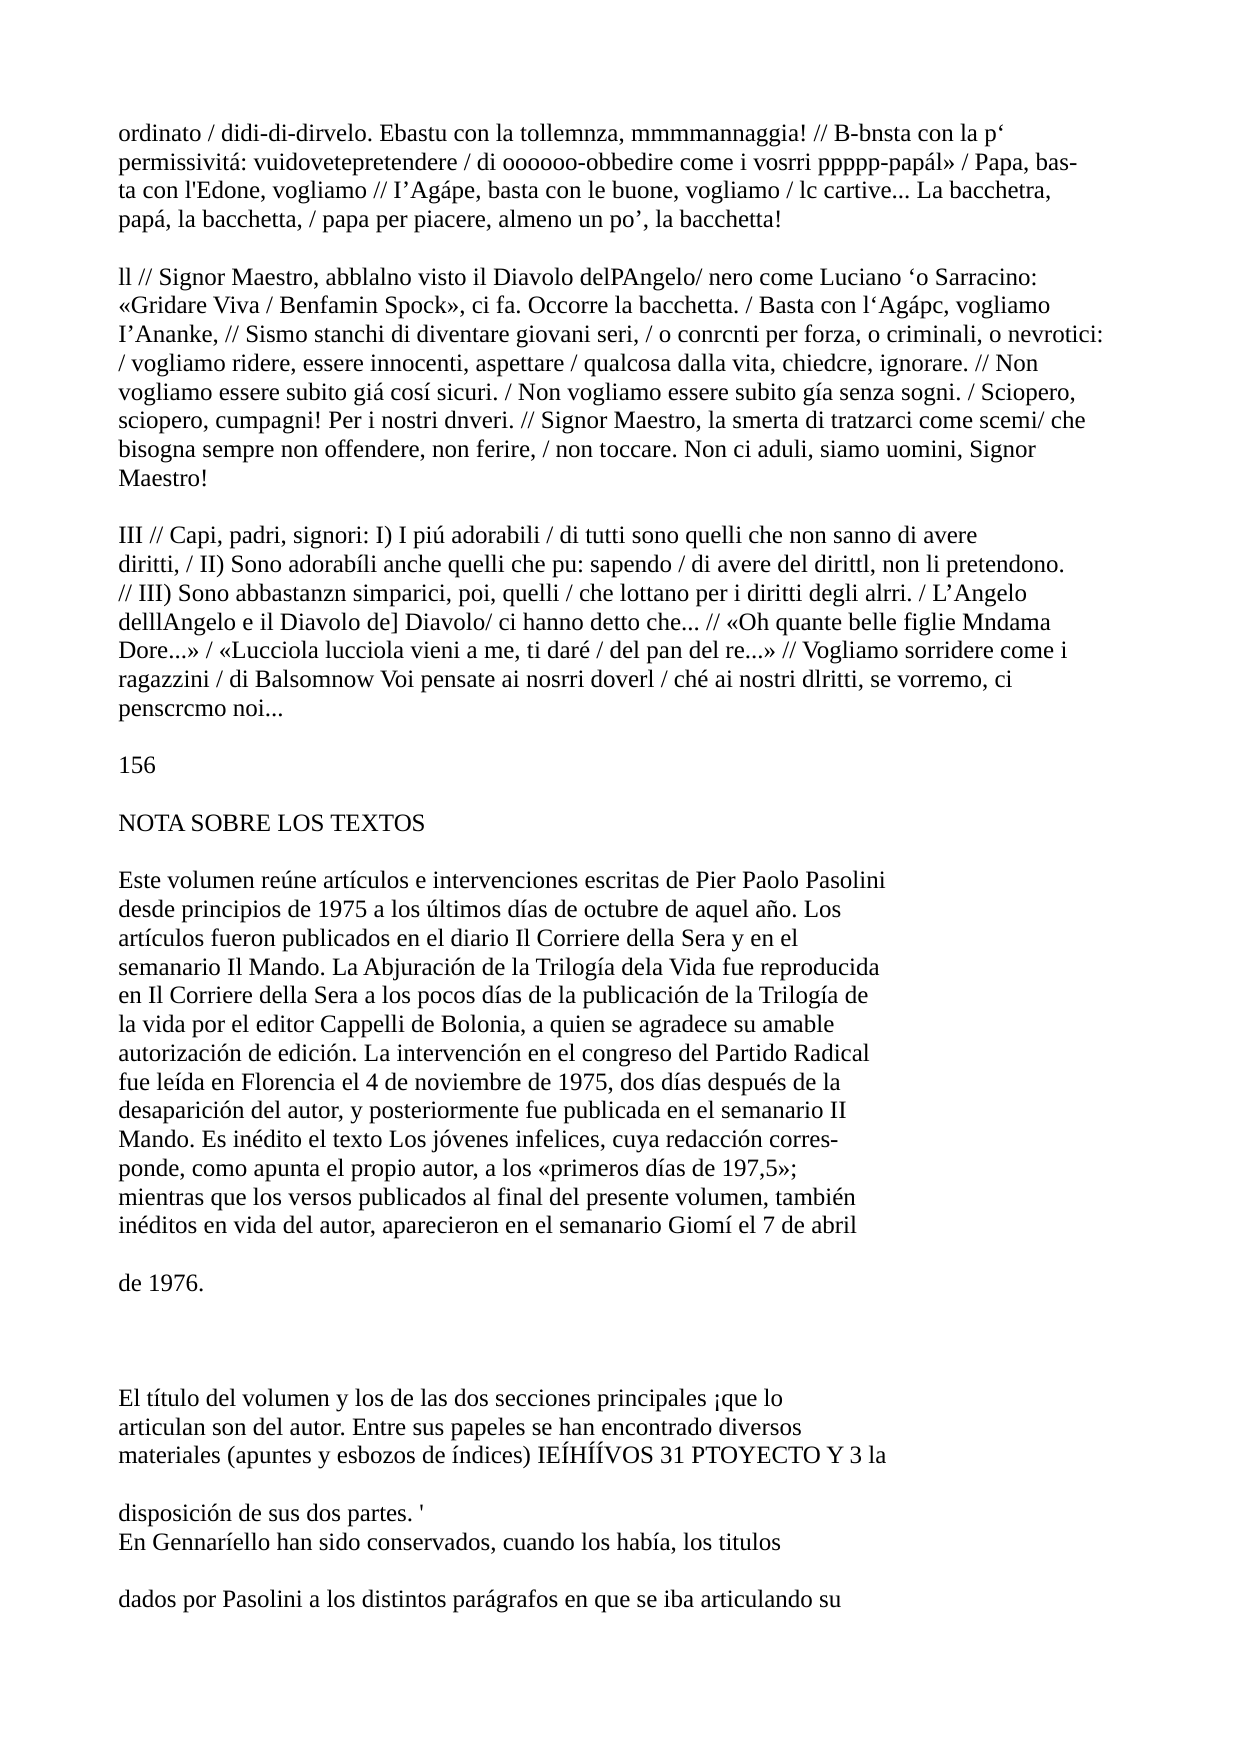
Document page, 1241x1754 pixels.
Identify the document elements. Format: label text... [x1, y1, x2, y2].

text // III) Sono abbastanzn simparici, poi, quelli / che lottano per i diritti degli alrri. / L’Angelo [118, 578, 1122, 607]
text delllAngelo e il Diavolo de] Diavolo/ ci hanno detto che... // «Oh quante belle figlie Mndama [118, 607, 1122, 636]
text III // Capi, padri, signori: I) I piú adorabili / di tutti sono quelli che non sanno di avere [118, 521, 1122, 549]
text I’Ananke, // Sismo stanchi di diventare giovani seri, / o conrcnti per forza, o criminali, o nevrotici: [118, 319, 1122, 348]
text «Gridare Viva / Benfamin Spock», ci fa. Occorre la bacchetta. / Basta con l‘Agápc, vogliamo [118, 291, 1122, 319]
text fue leída en Florencia el 4 de noviembre de 1975, dos días después de la [118, 1067, 1122, 1096]
text materiales (apuntes y esbozos de índices) IEÍHÍÍVOS 31 PTOYECTO Y 3 la [118, 1441, 1122, 1469]
text desde principios de 1975 a los últimos días de octubre de aquel año. Los [118, 894, 1122, 923]
text / vogliamo ridere, essere innocenti, aspettare / qualcosa dalla vita, chiedcre, ignorare. // Non [118, 348, 1122, 377]
text penscrcmo noi... [118, 693, 1122, 722]
text autorización de edición. La intervención en el congreso del Partido Radical [118, 1038, 1122, 1067]
text En Gennaríello han sido conservados, cuando los había, los titulos [118, 1527, 1122, 1556]
text sciopero, cumpagni! Per i nostri dnveri. // Signor Maestro, la smerta di tratzarci come scemi/ che [118, 406, 1122, 434]
text ll // Signor Maestro, abblalno visto il Diavolo delPAngelo/ nero come Luciano ‘o Sarracino: [118, 262, 1122, 291]
text artículos fueron publicados en el diario Il Corriere della Sera y en el [118, 923, 1122, 952]
text Este volumen reúne artículos e intervenciones escritas de Pier Paolo Pasolini [118, 866, 1122, 894]
text articulan son del autor. Entre sus papeles se han encontrado diversos [118, 1412, 1122, 1441]
text permissivitá: vuidovetepretendere / di oooooo-obbedire come i vosrri ppppp-papál» / Papa, bas- [118, 147, 1122, 176]
text ta con l'Edone, vogliamo // I’Agápe, basta con le buone, vogliamo / lc cartive... La bacchetra, [118, 176, 1122, 204]
text inéditos en vida del autor, aparecieron en el semanario Giomí el 7 de abril [118, 1211, 1122, 1239]
text Dore...» / «Lucciola lucciola vieni a me, ti daré / del pan del re...» // Vogliamo sorridere come i [118, 636, 1122, 664]
text mientras que los versos publicados al final del presente volumen, también [118, 1182, 1122, 1211]
text NOTA SOBRE LOS TEXTOS [118, 808, 1122, 837]
text diritti, / II) Sono adorabíli anche quelli che pu: sapendo / di avere del dirittl, non li pretendono. [118, 549, 1122, 578]
text 156 [118, 751, 1122, 779]
text en Il Corriere della Sera a los pocos días de la publicación de la Trilogía de [118, 981, 1122, 1009]
text ponde, como apunta el propio autor, a los «primeros días de 197,5»; [118, 1153, 1122, 1182]
text Mando. Es inédito el texto Los jóvenes infelices, cuya redacción corres- [118, 1124, 1122, 1153]
text ragazzini / di Balsomnow Voi pensate ai nosrri doverl / ché ai nostri dlritti, se vorremo, ci [118, 664, 1122, 693]
text semanario Il Mando. La Abjuración de la Trilogía dela Vida fue reproducida [118, 952, 1122, 981]
text bisogna sempre non offendere, non ferire, / non toccare. Non ci aduli, siamo uomini, Signor [118, 434, 1122, 463]
text disposición de sus dos partes. ' [118, 1498, 1122, 1527]
text papá, la bacchetta, / papa per piacere, almeno un po’, la bacchetta! [118, 204, 1122, 233]
text de 1976. [118, 1268, 1122, 1297]
text ordinato / didi-di-dirvelo. Ebastu con la tollemnza, mmmmannaggia! // B-bnsta con la p‘ [118, 118, 1122, 147]
text Maestro! [118, 463, 1122, 492]
text El título del volumen y los de las dos secciones principales ¡que lo [118, 1383, 1122, 1412]
text vogliamo essere subito giá cosí sicuri. / Non vogliamo essere subito gía senza sogni. / Sciopero, [118, 377, 1122, 406]
text la vida por el editor Cappelli de Bolonia, a quien se agradece su amable [118, 1009, 1122, 1038]
text dados por Pasolini a los distintos parágrafos en que se iba articulando su [118, 1584, 1122, 1613]
text desaparición del autor, y posteriormente fue publicada en el semanario II [118, 1096, 1122, 1124]
